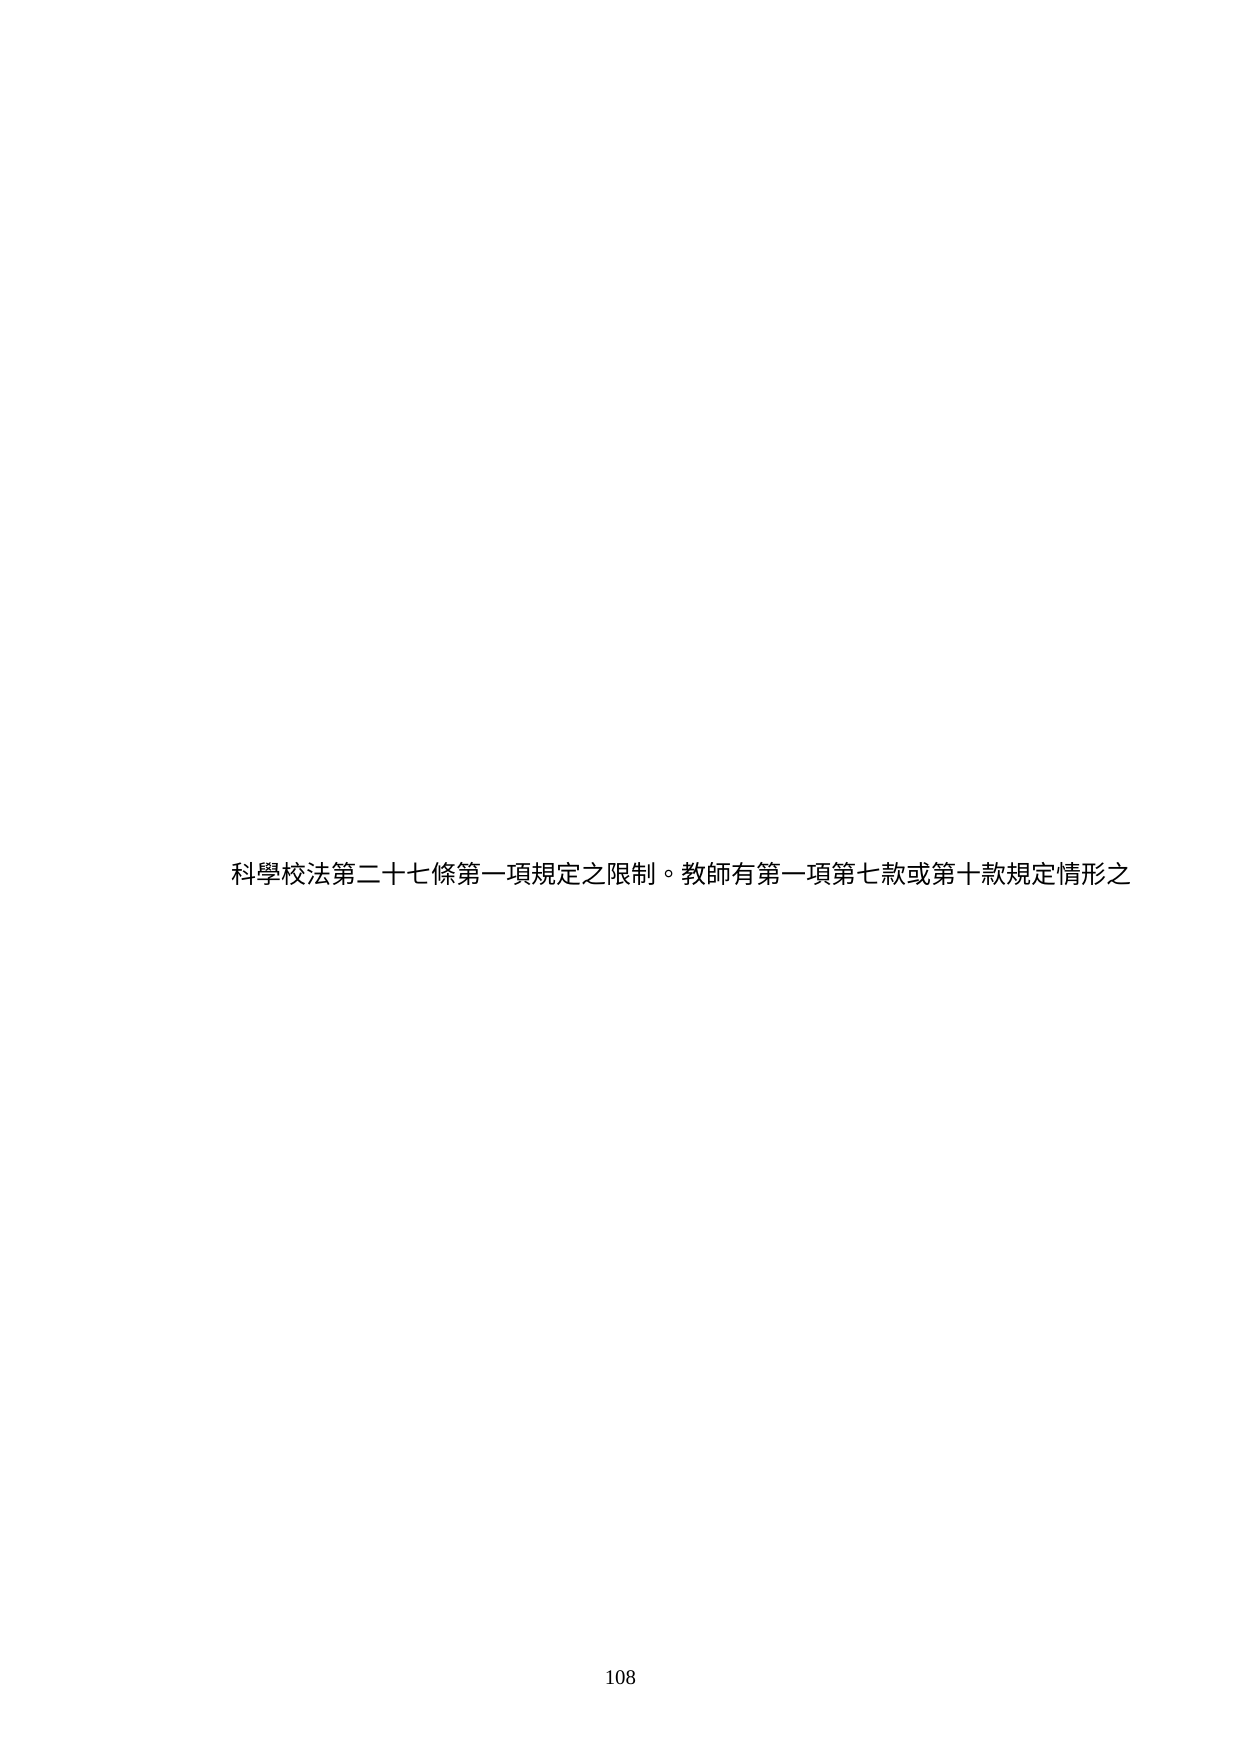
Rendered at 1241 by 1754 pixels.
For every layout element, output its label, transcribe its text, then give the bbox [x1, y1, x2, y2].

text 科學校法第二十七條第一項規定之限制。教師有第一項第七款或第十款規定情形之 [231, 831, 1134, 893]
